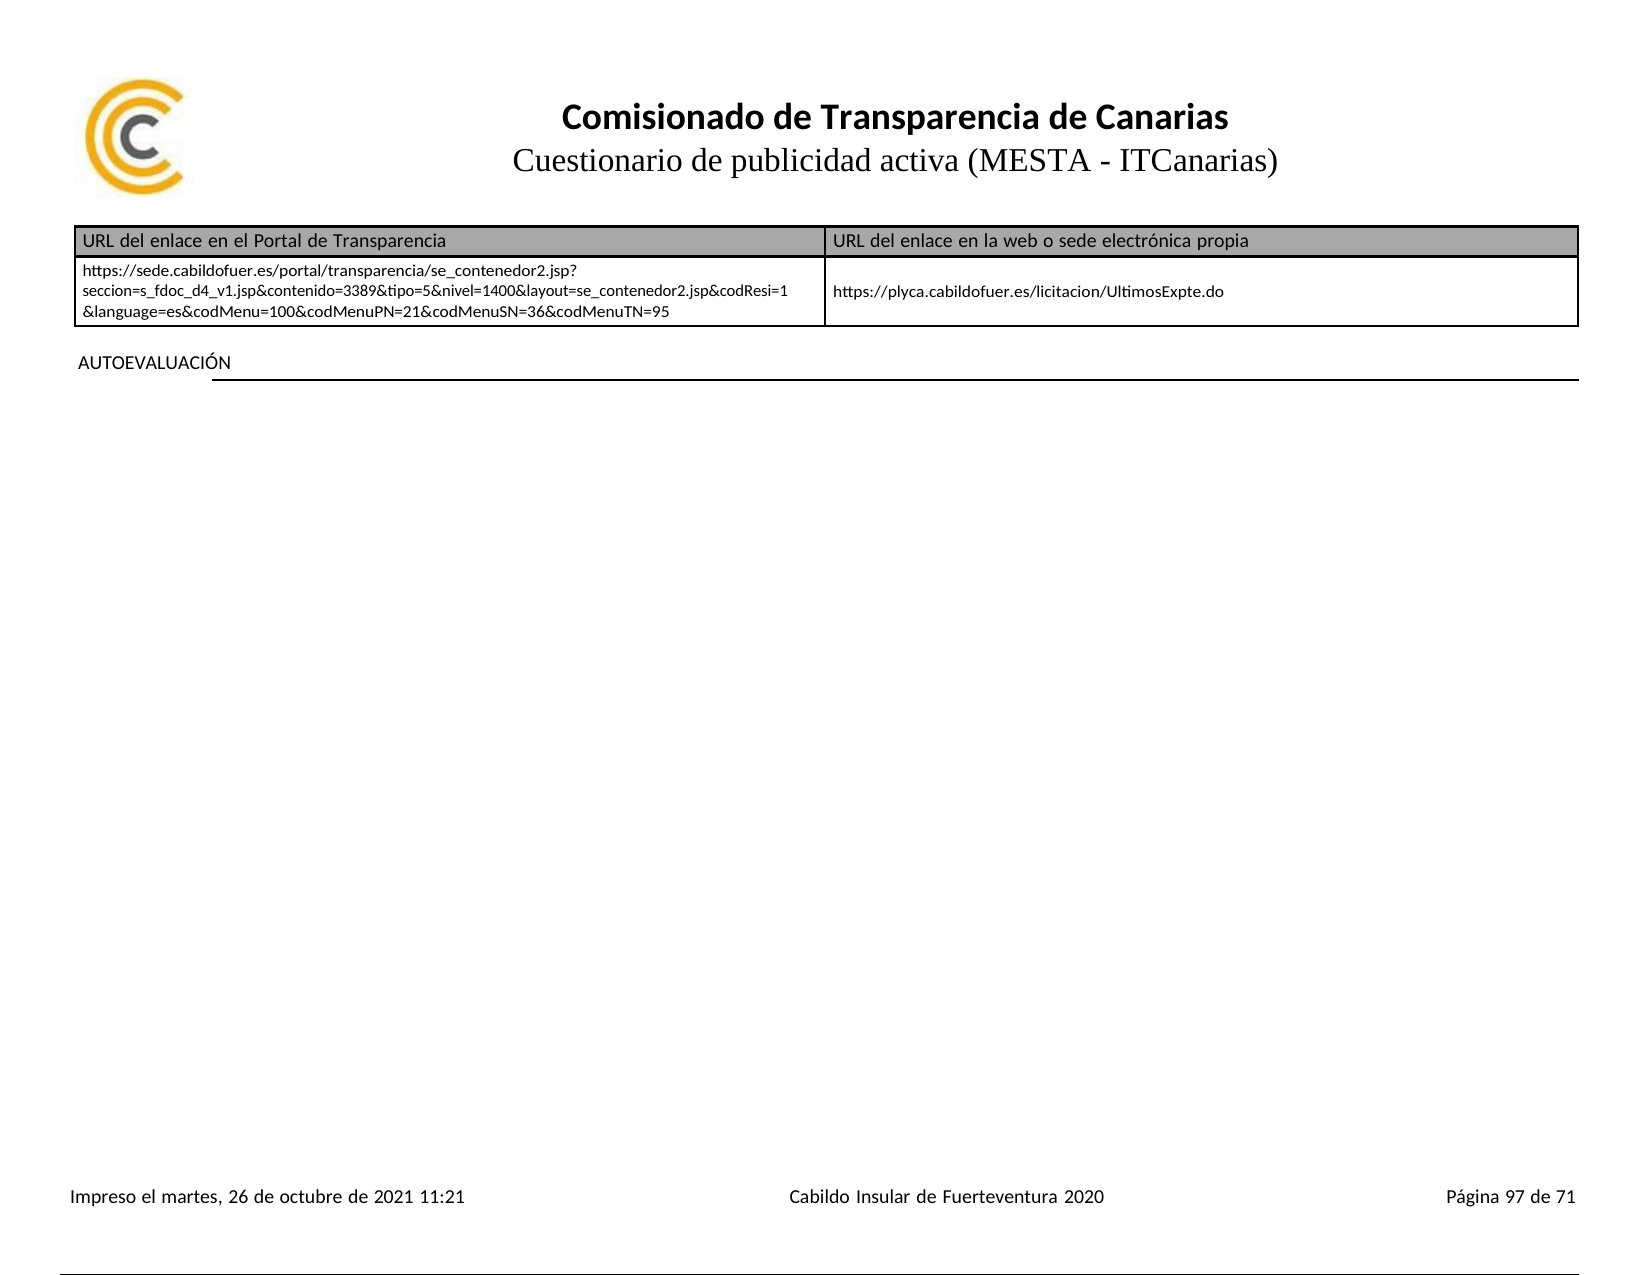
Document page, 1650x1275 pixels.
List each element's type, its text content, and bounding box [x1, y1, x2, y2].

table_header URL del enlace en el Portal de Transparencia [76, 228, 824, 255]
table_cell https://plyca.cabildofuer.es/licitacion/UltimosExpte.do [826, 258, 1577, 324]
text AUTOEVALUACIÓN [78, 350, 1594, 374]
table_cell https://sede.cabildofuer.es/portal/transparencia/se_contenedor2.jsp? seccion=s_fdoc_d4_v1.jsp&contenido=3389&tipo=5&nivel=1400&layout=se_contenedor2.jsp&codResi=1 &language=es&codMenu=100&codMenuPN=21&codMenuSN=36&codMenuTN=95 [76, 258, 824, 324]
table_header URL del enlace en la web o sede electrónica propia [826, 228, 1577, 255]
